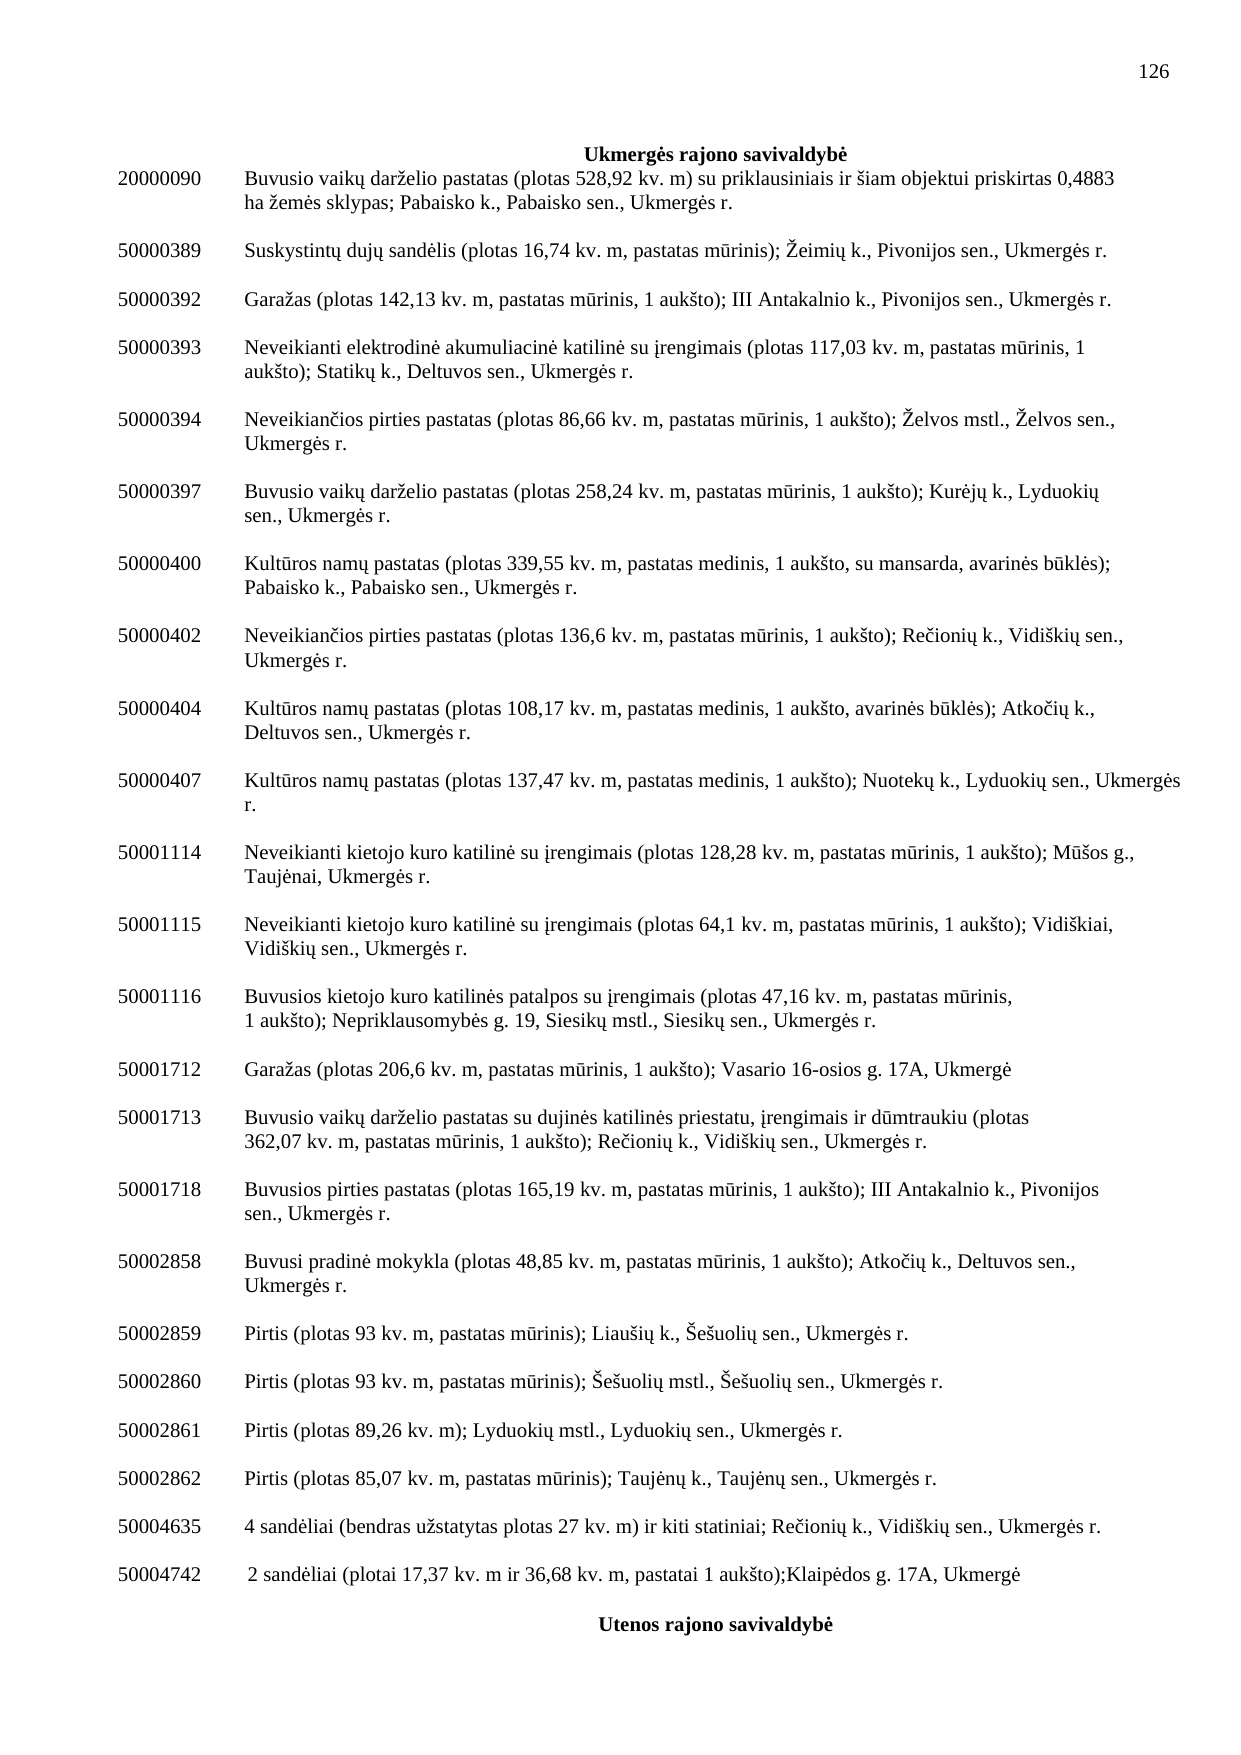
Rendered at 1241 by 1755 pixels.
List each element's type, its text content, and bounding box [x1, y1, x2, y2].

table_cell 50004742 [101, 1562, 233, 1588]
table_cell [1198, 888, 1240, 912]
table_cell [1148, 1321, 1163, 1345]
table_cell [1193, 479, 1198, 527]
table_cell [1148, 239, 1163, 262]
table_cell 50002860 [101, 1369, 233, 1393]
table_cell [1148, 335, 1163, 383]
table_cell [101, 214, 1198, 238]
table_cell [1163, 624, 1178, 672]
table_cell Neveikianti elektrodinė akumuliacinė katilinė su įrengimais (plotas 117,03 kv. m, pastatas mūrinis, 1 aukšto); Statikų k., Deltuvos sen., Ukmergės r. [233, 335, 1148, 383]
table_cell [1178, 984, 1192, 1032]
table_cell 50000397 [101, 479, 233, 527]
table_cell [101, 816, 1198, 840]
table_cell Neveikianti kietojo kuro katilinė su įrengimais (plotas 128,28 kv. m, pastatas mūrinis, 1 aukšto); Mūšos g., Taujėnai, Ukmergės r. [233, 840, 1148, 888]
table_cell [1198, 984, 1240, 1032]
table_cell [1198, 1033, 1240, 1057]
table_cell Pirtis (plotas 85,07 kv. m, pastatas mūrinis); Taujėnų k., Taujėnų sen., Ukmergės r. [233, 1466, 1148, 1490]
table_cell 50004635 [101, 1514, 233, 1538]
table_cell [1193, 1514, 1198, 1538]
table_cell [1178, 696, 1192, 744]
table_cell [1178, 1321, 1192, 1345]
table_cell 50001116 [101, 984, 233, 1032]
table_cell [1148, 912, 1163, 960]
table_cell [101, 455, 1198, 479]
table_cell [101, 1538, 1198, 1562]
table_cell [1163, 1514, 1178, 1538]
table_cell 50000394 [101, 407, 233, 455]
table_cell Buvusio vaikų darželio pastatas su dujinės katilinės priestatu, įrengimais ir dūmtraukiu (plotas 362,07 kv. m, pastatas mūrinis, 1 aukšto); Rečionių k., Vidiškių sen., Ukmergės r. [233, 1105, 1148, 1153]
table_cell 50002862 [101, 1466, 233, 1490]
table_cell [1148, 1514, 1163, 1538]
table_cell [1193, 1249, 1198, 1297]
table_cell [1148, 1105, 1163, 1153]
table_cell 50001114 [101, 840, 233, 888]
table_cell [1193, 335, 1198, 383]
table_cell [1178, 239, 1192, 262]
table_cell [1198, 335, 1240, 383]
table_cell Pirtis (plotas 93 kv. m, pastatas mūrinis); Šešuolių mstl., Šešuolių sen., Ukmergės r. [233, 1369, 1148, 1393]
table_cell [101, 1612, 233, 1636]
table_cell [101, 142, 233, 166]
table_cell [1198, 840, 1240, 888]
table_cell [1198, 1081, 1240, 1105]
table_cell Kultūros namų pastatas (plotas 339,55 kv. m, pastatas medinis, 1 aukšto, su mansarda, avarinės būklės); Pabaisko k., Pabaisko sen., Ukmergės r. [233, 551, 1148, 599]
table_cell [101, 1153, 1198, 1177]
table_cell [1193, 912, 1198, 960]
table_cell Buvusios kietojo kuro katilinės patalpos su įrengimais (plotas 47,16 kv. m, pastatas mūrinis, 1 aukšto); Nepriklausomybės g. 19, Siesikų mstl., Siesikų sen., Ukmergės r. [233, 984, 1148, 1032]
table_cell [101, 263, 1198, 287]
table_cell 50000404 [101, 696, 233, 744]
table_cell Kultūros namų pastatas (plotas 137,47 kv. m, pastatas medinis, 1 aukšto); Nuotekų k., Lyduokių sen., Ukmergės r. [233, 768, 1192, 816]
table_cell [1148, 166, 1163, 214]
table_cell [1198, 214, 1240, 238]
table_cell [1193, 166, 1198, 214]
table_cell [1198, 479, 1240, 527]
table_cell [1198, 551, 1240, 599]
table_cell [1163, 479, 1178, 527]
table_cell [1148, 479, 1163, 527]
table_cell Kultūros namų pastatas (plotas 108,17 kv. m, pastatas medinis, 1 aukšto, avarinės būklės); Atkočių k., Deltuvos sen., Ukmergės r. [233, 696, 1148, 744]
table_cell [1163, 840, 1178, 888]
table_cell Neveikiančios pirties pastatas (plotas 136,6 kv. m, pastatas mūrinis, 1 aukšto); Rečionių k., Vidiškių sen., Ukmergės r. [233, 624, 1148, 672]
table_cell [101, 118, 1198, 142]
table_cell Ukmergės rajono savivaldybė [233, 142, 1198, 166]
table_cell [1198, 599, 1240, 623]
table_cell [1178, 479, 1192, 527]
table_cell [1178, 1418, 1192, 1442]
table_cell [101, 1081, 1198, 1105]
table_cell [1198, 1466, 1240, 1490]
table_cell [1198, 1369, 1240, 1393]
table_cell [1148, 1466, 1163, 1490]
table_cell [1178, 1105, 1192, 1153]
table_cell [1163, 696, 1178, 744]
table_cell [1198, 263, 1240, 287]
table_cell 50000392 [101, 287, 233, 311]
table_cell [1198, 239, 1240, 262]
table_cell Garažas (plotas 206,6 kv. m, pastatas mūrinis, 1 aukšto); Vasario 16-osios g. 17A, Ukmergė [233, 1057, 1148, 1081]
table_cell [1198, 696, 1240, 744]
table_cell 50000393 [101, 335, 233, 383]
table_cell Pirtis (plotas 89,26 kv. m); Lyduokių mstl., Lyduokių sen., Ukmergės r. [233, 1418, 1148, 1442]
table_cell [101, 1490, 1198, 1514]
table_cell 50001713 [101, 1105, 233, 1153]
table_cell [101, 1588, 1198, 1612]
table_cell [1178, 551, 1192, 599]
table_cell [101, 960, 1198, 984]
table_cell [101, 1225, 1198, 1249]
table_cell [1178, 407, 1192, 455]
table_cell [1148, 551, 1163, 599]
table_cell [1163, 1466, 1178, 1490]
table_cell 50000407 [101, 768, 233, 816]
table_cell 4 sandėliai (bendras užstatytas plotas 27 kv. m) ir kiti statiniai; Rečionių k., Vidiškių sen., Ukmergės r. [233, 1514, 1148, 1538]
table_cell Neveikiančios pirties pastatas (plotas 86,66 kv. m, pastatas mūrinis, 1 aukšto); Želvos mstl., Želvos sen., Ukmergės r. [233, 407, 1148, 455]
table_cell [1198, 1562, 1240, 1588]
table_cell [1178, 1057, 1192, 1081]
table_cell [1198, 744, 1240, 768]
table_cell [1163, 1321, 1178, 1345]
table_cell Neveikianti kietojo kuro katilinė su įrengimais (plotas 64,1 kv. m, pastatas mūrinis, 1 aukšto); Vidiškiai, Vidiškių sen., Ukmergės r. [233, 912, 1148, 960]
table_cell [1193, 1321, 1198, 1345]
table_cell [1193, 696, 1198, 744]
table_cell [1178, 335, 1192, 383]
table_cell 20000090 [101, 166, 233, 214]
table_cell [1198, 311, 1240, 335]
table_cell [1178, 1466, 1192, 1490]
table_cell [1198, 1153, 1240, 1177]
table_cell [101, 1297, 1198, 1321]
table_cell 50002859 [101, 1321, 233, 1345]
table_cell [1198, 1612, 1240, 1636]
table_cell [101, 527, 1198, 551]
table_cell [1198, 1514, 1240, 1538]
table_cell [1148, 1177, 1163, 1225]
table_cell [1198, 1636, 1240, 1660]
table_cell [1198, 1321, 1240, 1345]
table_cell [1193, 407, 1198, 455]
table_cell [1198, 118, 1240, 142]
table_cell 50000402 [101, 624, 233, 672]
table_cell [1198, 142, 1240, 166]
table_cell [1198, 527, 1240, 551]
table_cell [1193, 840, 1198, 888]
table_cell Buvusio vaikų darželio pastatas (plotas 528,92 kv. m) su priklausiniais ir šiam objektui priskirtas 0,4883 ha žemės sklypas; Pabaisko k., Pabaisko sen., Ukmergės r. [233, 166, 1148, 214]
table_cell [1163, 287, 1178, 311]
table_cell [1198, 166, 1240, 214]
table_cell [1198, 1177, 1240, 1225]
table_cell [1178, 1369, 1192, 1393]
table_cell [1163, 407, 1178, 455]
table_cell [1163, 1105, 1178, 1153]
table_cell [1198, 624, 1240, 672]
table_cell [1198, 912, 1240, 960]
table_cell [1163, 1177, 1178, 1225]
table_cell 50000389 [101, 239, 233, 262]
table_cell [1198, 1394, 1240, 1417]
table_cell [1163, 1057, 1178, 1081]
table_cell [1163, 335, 1178, 383]
table_cell [101, 599, 1198, 623]
table_cell [101, 888, 1198, 912]
table_cell [1148, 1369, 1163, 1393]
table_cell [1148, 1418, 1163, 1442]
table_cell [1193, 984, 1198, 1032]
table_cell Pirtis (plotas 93 kv. m, pastatas mūrinis); Liaušių k., Šešuolių sen., Ukmergės r. [233, 1321, 1148, 1345]
table_cell [1148, 407, 1163, 455]
table_cell [1178, 1249, 1192, 1297]
table_cell [1148, 840, 1163, 888]
table_cell [1193, 624, 1198, 672]
table_cell [1198, 1538, 1240, 1562]
table_cell [1178, 166, 1192, 214]
table_cell [1193, 1177, 1198, 1225]
table_cell [101, 744, 1198, 768]
table_cell [1163, 1369, 1178, 1393]
table_cell [1163, 239, 1178, 262]
table_cell [1148, 624, 1163, 672]
table_cell [1193, 1369, 1198, 1393]
table_cell [1198, 1249, 1240, 1297]
table_cell [1198, 1442, 1240, 1466]
table_cell [1198, 1490, 1240, 1514]
table_cell [1178, 912, 1192, 960]
table_cell [1193, 768, 1198, 816]
table_cell [101, 383, 1198, 407]
table_cell [1198, 1588, 1240, 1612]
table_cell [1198, 287, 1240, 311]
table_cell [1193, 1057, 1198, 1081]
table_cell Suskystintų dujų sandėlis (plotas 16,74 kv. m, pastatas mūrinis); Žeimių k., Pivonijos sen., Ukmergės r. [233, 239, 1148, 262]
table_cell [1148, 696, 1163, 744]
table_cell [1198, 960, 1240, 984]
table_cell [1163, 912, 1178, 960]
table_cell 50002861 [101, 1418, 233, 1442]
table_cell 50001712 [101, 1057, 233, 1081]
table_cell [1198, 816, 1240, 840]
table_cell [1198, 407, 1240, 455]
table_cell [1193, 1418, 1198, 1442]
table_cell [1198, 383, 1240, 407]
table_cell [1198, 1418, 1240, 1442]
table_cell [1193, 287, 1198, 311]
table_cell [1198, 672, 1240, 696]
table_cell 50001115 [101, 912, 233, 960]
table_cell Buvusi pradinė mokykla (plotas 48,85 kv. m, pastatas mūrinis, 1 aukšto); Atkočių k., Deltuvos sen., Ukmergės r. [233, 1249, 1178, 1297]
table_cell [1163, 984, 1178, 1032]
table_cell 50001718 [101, 1177, 233, 1225]
table_cell [1178, 287, 1192, 311]
table_cell [101, 1394, 1198, 1417]
table_cell [1193, 551, 1198, 599]
table_cell [1178, 840, 1192, 888]
table_cell [101, 672, 1198, 696]
table_cell [1198, 768, 1240, 816]
table_cell [1198, 1105, 1240, 1153]
table_cell [101, 1345, 1198, 1369]
table_cell [1198, 1345, 1240, 1369]
table_cell Garažas (plotas 142,13 kv. m, pastatas mūrinis, 1 aukšto); III Antakalnio k., Pivonijos sen., Ukmergės r. [233, 287, 1148, 311]
table_cell 50000400 [101, 551, 233, 599]
table_cell [1198, 1057, 1240, 1081]
table_cell Utenos rajono savivaldybė [233, 1612, 1198, 1636]
table_cell Buvusios pirties pastatas (plotas 165,19 kv. m, pastatas mūrinis, 1 aukšto); III Antakalnio k., Pivonijos sen., Ukmergės r. [233, 1177, 1148, 1225]
table_cell [1148, 1057, 1163, 1081]
table_cell [1193, 239, 1198, 262]
table_cell [1178, 1177, 1192, 1225]
table_cell Buvusio vaikų darželio pastatas (plotas 258,24 kv. m, pastatas mūrinis, 1 aukšto); Kurėjų k., Lyduokių sen., Ukmergės r. [233, 479, 1148, 527]
table_cell 50002858 [101, 1249, 233, 1297]
table_cell 2 sandėliai (plotai 17,37 kv. m ir 36,68 kv. m, pastatai 1 aukšto);Klaipėdos g. 17A, Ukmergė [233, 1562, 1198, 1588]
table_cell [101, 311, 1198, 335]
table_cell [101, 1636, 1198, 1660]
table_cell [1163, 551, 1178, 599]
table_cell [1198, 1297, 1240, 1321]
table_cell [1198, 455, 1240, 479]
table_cell [1148, 287, 1163, 311]
table_cell [1163, 1418, 1178, 1442]
table_cell [1178, 1514, 1192, 1538]
table_cell [1193, 1466, 1198, 1490]
table_cell [1198, 1225, 1240, 1249]
table_cell [1148, 984, 1163, 1032]
table_cell [1193, 1105, 1198, 1153]
table_cell [1178, 624, 1192, 672]
table_cell [101, 1033, 1198, 1057]
table_cell [101, 1442, 1198, 1466]
table_cell [1163, 166, 1178, 214]
